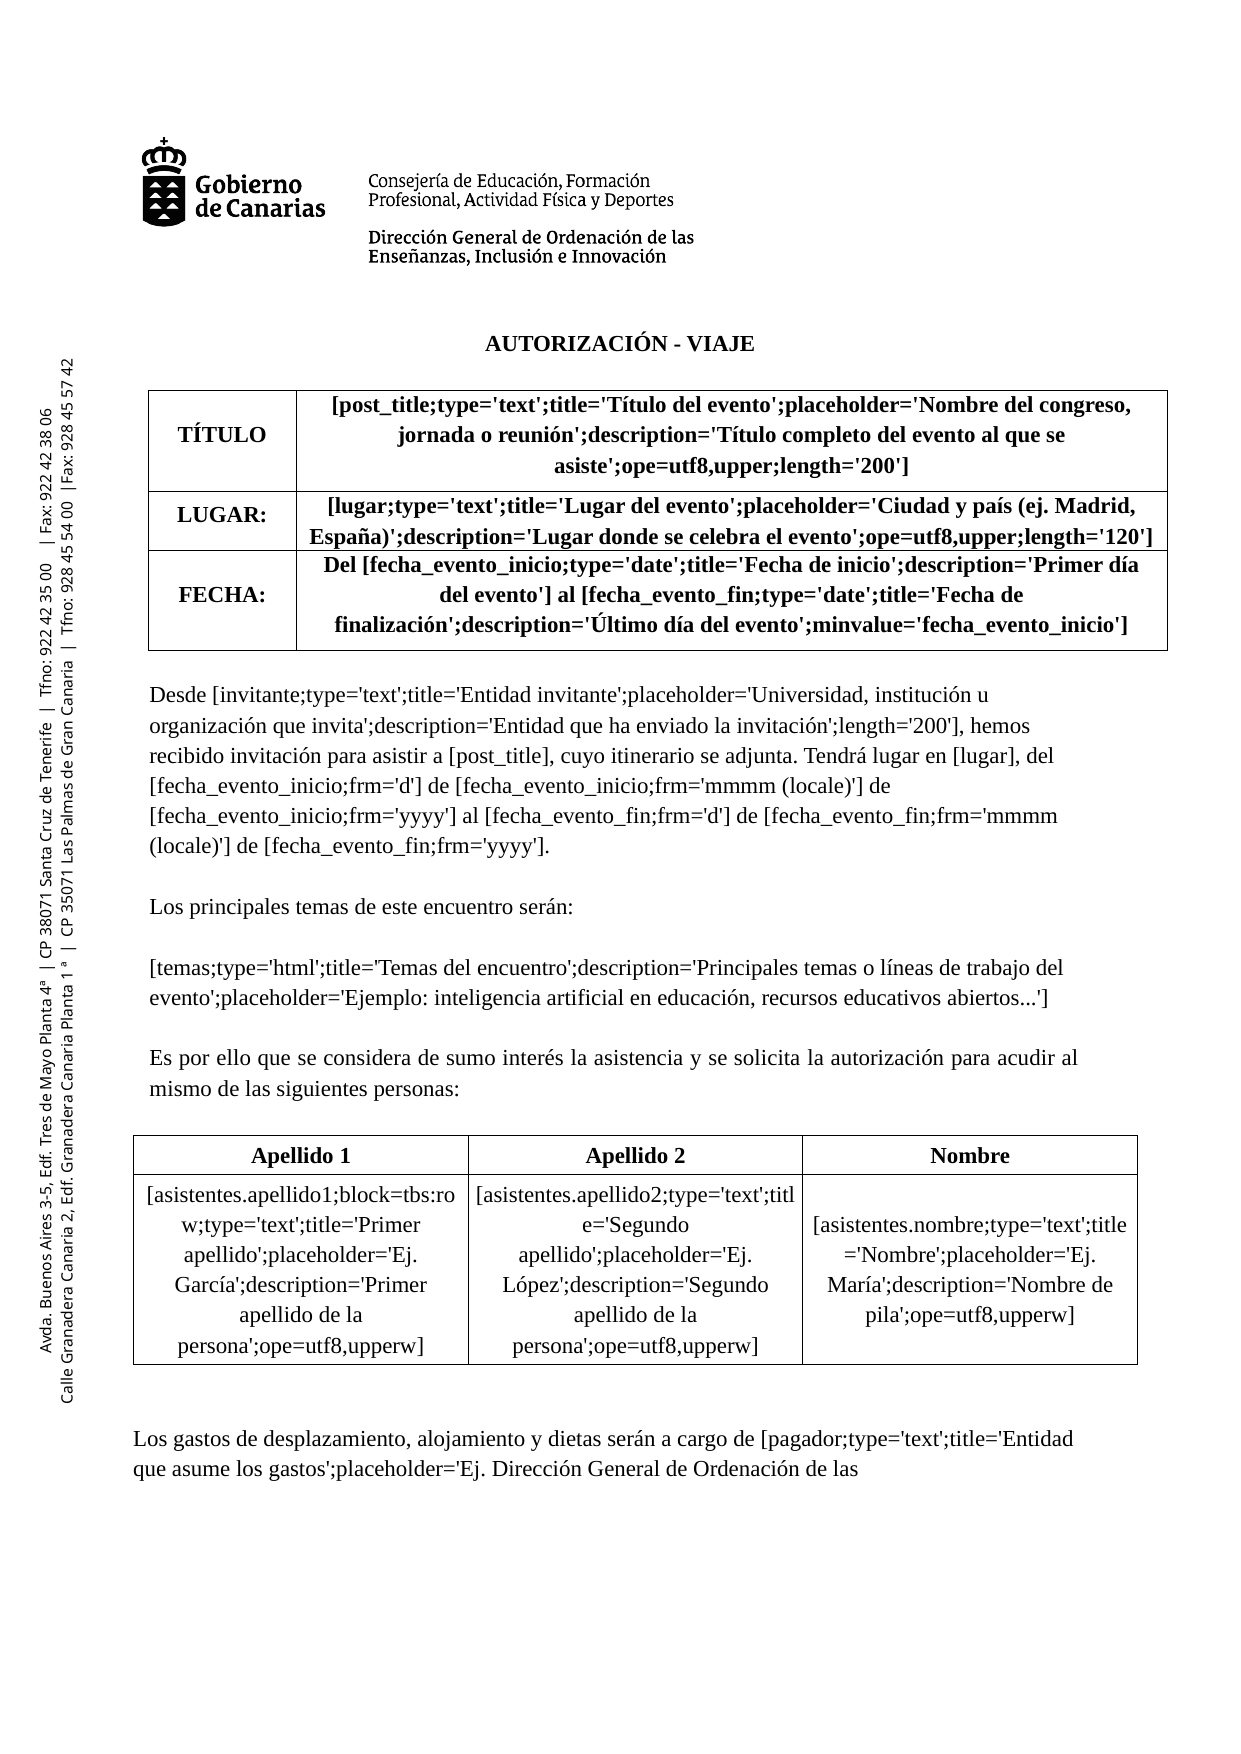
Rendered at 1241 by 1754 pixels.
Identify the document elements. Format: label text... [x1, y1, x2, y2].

text [temas;type='html';title='Temas del encuentro';description='Principales temas o líneas de trabajo del evento';placeholder='Ejemplo: inteligencia artificial en educación, recursos educativos abiertos...'] [149, 923, 1080, 1010]
text Los principales temas de este encuentro serán: [149, 893, 1080, 920]
table_cell Del [fecha_evento_inicio;type='date';title='Fecha de inicio';description='Primer día del evento'] al [fecha_evento_fin;type='date';title='Fecha de finalización';description='Último día del evento';minvalue='fecha_evento_inicio'] [297, 551, 1167, 650]
table_header Apellido 1 [134, 1136, 468, 1174]
table_header TÍTULO [149, 391, 296, 491]
table_cell [asistentes.apellido1;block=tbs:row;type='text';title='Primer apellido';placeholder='Ej. García';description='Primer apellido de la persona';ope=utf8,upperw] [134, 1175, 468, 1364]
table_cell [asistentes.nombre;type='text';title='Nombre';placeholder='Ej. María';description='Nombre de pila';ope=utf8,upperw] [803, 1175, 1137, 1364]
text Es por ello que se considera de sumo interés la asistencia y se solicita la autorización para acudir al mismo de las siguientes personas: [149, 1044, 1079, 1101]
table_cell [lugar;type='text';title='Lugar del evento';placeholder='Ciudad y país (ej. Madrid, España)';description='Lugar donde se celebra el evento';ope=utf8,upper;length='120'] [297, 492, 1167, 550]
table_header [post_title;type='text';title='Título del evento';placeholder='Nombre del congreso, jornada o reunión';description='Título completo del evento al que se asiste';ope=utf8,upper;length='200'] [297, 391, 1167, 491]
table_header Nombre [803, 1136, 1137, 1174]
table_cell LUGAR: [149, 492, 296, 550]
picture [141, 137, 694, 266]
table_cell FECHA: [149, 551, 296, 650]
text Desde [invitante;type='text';title='Entidad invitante';placeholder='Universidad, institución u organización que invita';description='Entidad que ha enviado la invitación';length='200'], hemos recibido invitación para asistir a [post_title], cuyo itinerario se adjunta. Tendrá lugar en [lugar], del [fecha_evento_inicio;frm='d'] de [fecha_evento_inicio;frm='mmmm (locale)'] de [fecha_evento_inicio;frm='yyyy'] al [fecha_evento_fin;frm='d'] de [fecha_evento_fin;frm='mmmm (locale)'] de [fecha_evento_fin;frm='yyyy']. [149, 682, 1079, 859]
table_cell [asistentes.apellido2;type='text';title='Segundo apellido';placeholder='Ej. López';description='Segundo apellido de la persona';ope=utf8,upperw] [469, 1175, 802, 1364]
text Los gastos de desplazamiento, alojamiento y dietas serán a cargo de [pagador;type='text';title='Entidad que asume los gastos';placeholder='Ej. Dirección General de Ordenación de las [133, 1425, 1107, 1482]
text AUTORIZACIÓN - VIAJE [133, 330, 1107, 356]
table_header Apellido 2 [469, 1136, 802, 1174]
